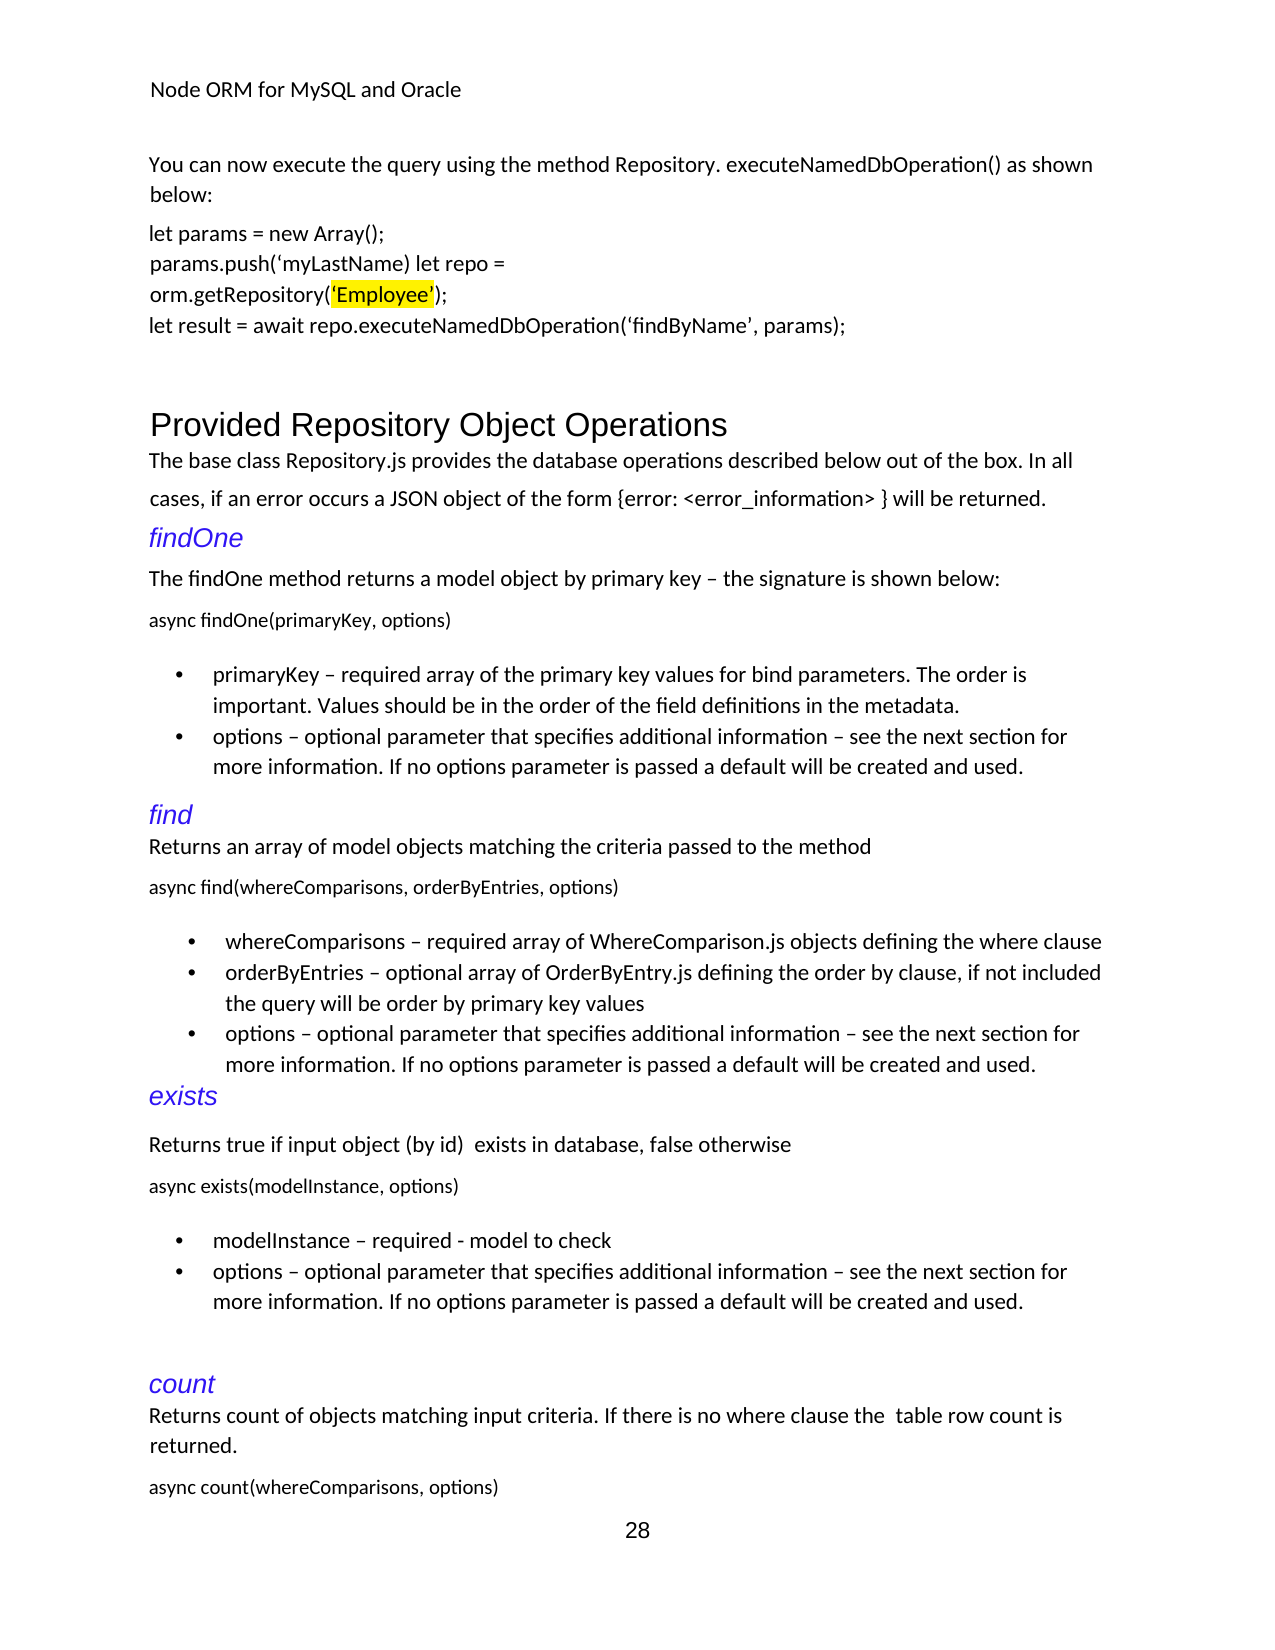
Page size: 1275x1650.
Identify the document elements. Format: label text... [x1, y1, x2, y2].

list whereComparisons – required array of WhereComparison.js objects defining the where clause [188, 927, 1132, 955]
list orderByEntries – optional array of OrderByEntry.js defining the order by clause, if not included the query will be order by primary key values [188, 958, 1132, 1017]
subtitle Provided Repository Object Operations [150, 405, 1143, 444]
text You can now execute the query using the method Repository. executeNamedDbOperation() as shown below: [148, 150, 1132, 208]
text let result = await repo.executeNamedDbOperation(‘findByName’, params); [148, 311, 1143, 339]
text The findOne method returns a model object by primary key – the signature is shown below: [148, 564, 1132, 593]
text findOne [148, 522, 1132, 553]
subtitle count [148, 1368, 1143, 1400]
text The base class Repository.js provides the database operations described below out of the box. In all cases, if an error occurs a JSON object of the form {error: <error_information> } will be returned. [148, 446, 1132, 512]
text Returns true if input object (by id) exists in database, false otherwise [148, 1130, 1132, 1158]
text async exists(modelInstance, options) [148, 1173, 1143, 1199]
list options – optional parameter that specifies additional information – see the next section for more information. If no options parameter is passed a default will be created and used. [175, 1257, 1122, 1315]
list modelInstance – required - model to check [175, 1226, 1122, 1254]
list options – optional parameter that specifies additional information – see the next section for more information. If no options parameter is passed a default will be created and used. [188, 1019, 1132, 1078]
subtitle find [148, 799, 1143, 831]
text async find(whereComparisons, orderByEntries, options) [148, 874, 1143, 900]
text async count(whereComparisons, options) [148, 1474, 1143, 1500]
list primaryKey – required array of the primary key values for bind parameters. The order is important. Values should be in the order of the field definitions in the metadata. [175, 661, 1122, 719]
text let params = new Array(); params.push(‘myLastName) let repo = orm.getRepository(‘Employee’); [148, 219, 560, 308]
list options – optional parameter that specifies additional information – see the next section for more information. If no options parameter is passed a default will be created and used. [175, 722, 1122, 780]
text async findOne(primaryKey, options) [148, 608, 1143, 633]
text Returns count of objects matching input criteria. If there is no where clause the table row count is returned. [148, 1401, 1132, 1459]
subtitle exists [148, 1080, 232, 1111]
text Returns an array of model objects matching the criteria passed to the method [148, 832, 1132, 860]
